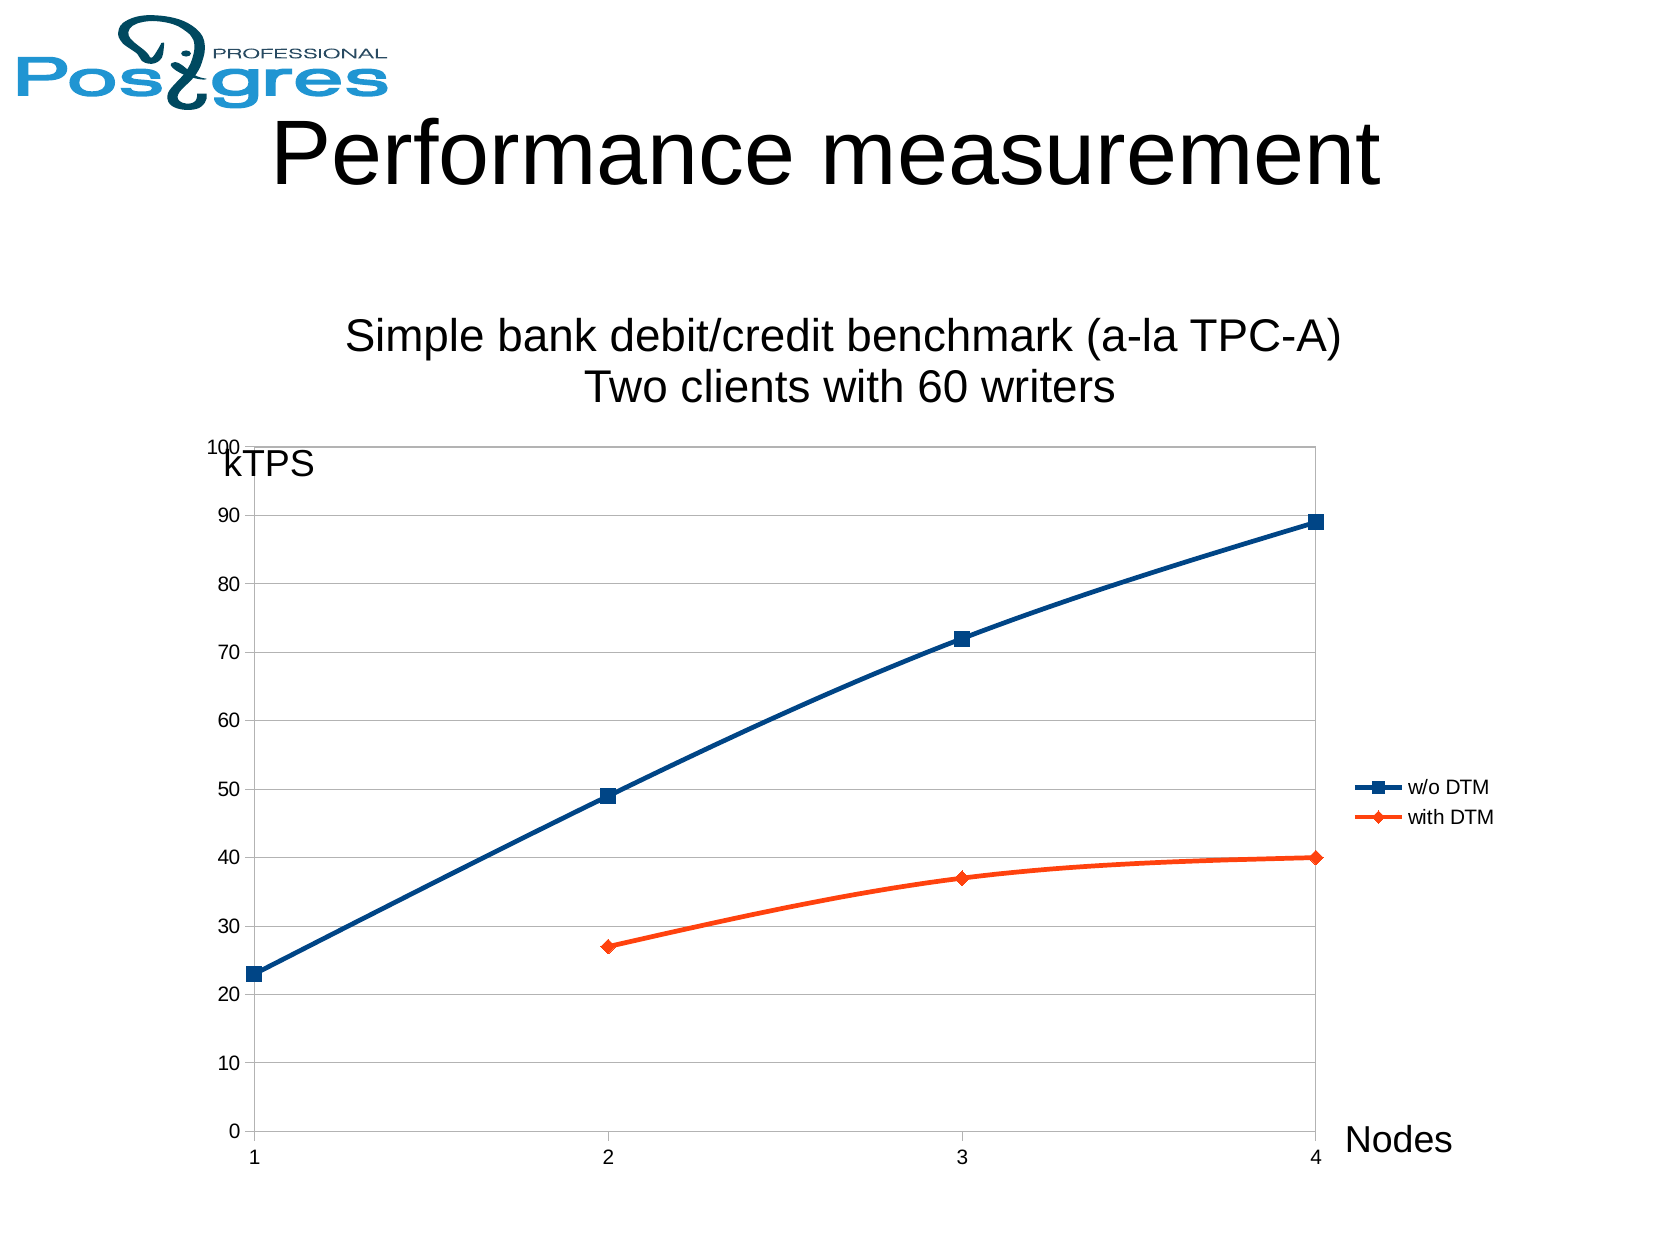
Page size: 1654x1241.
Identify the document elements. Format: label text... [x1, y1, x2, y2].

text_box Nodes [1330, 1110, 1469, 1168]
text_box kTPS [208, 435, 331, 492]
text_box Simple bank debit/credit benchmark (a-la TPC-A) Two clients with 60 writers [330, 302, 1370, 421]
chart [180, 420, 1516, 1186]
title Performance measurement [82, 49, 1571, 257]
